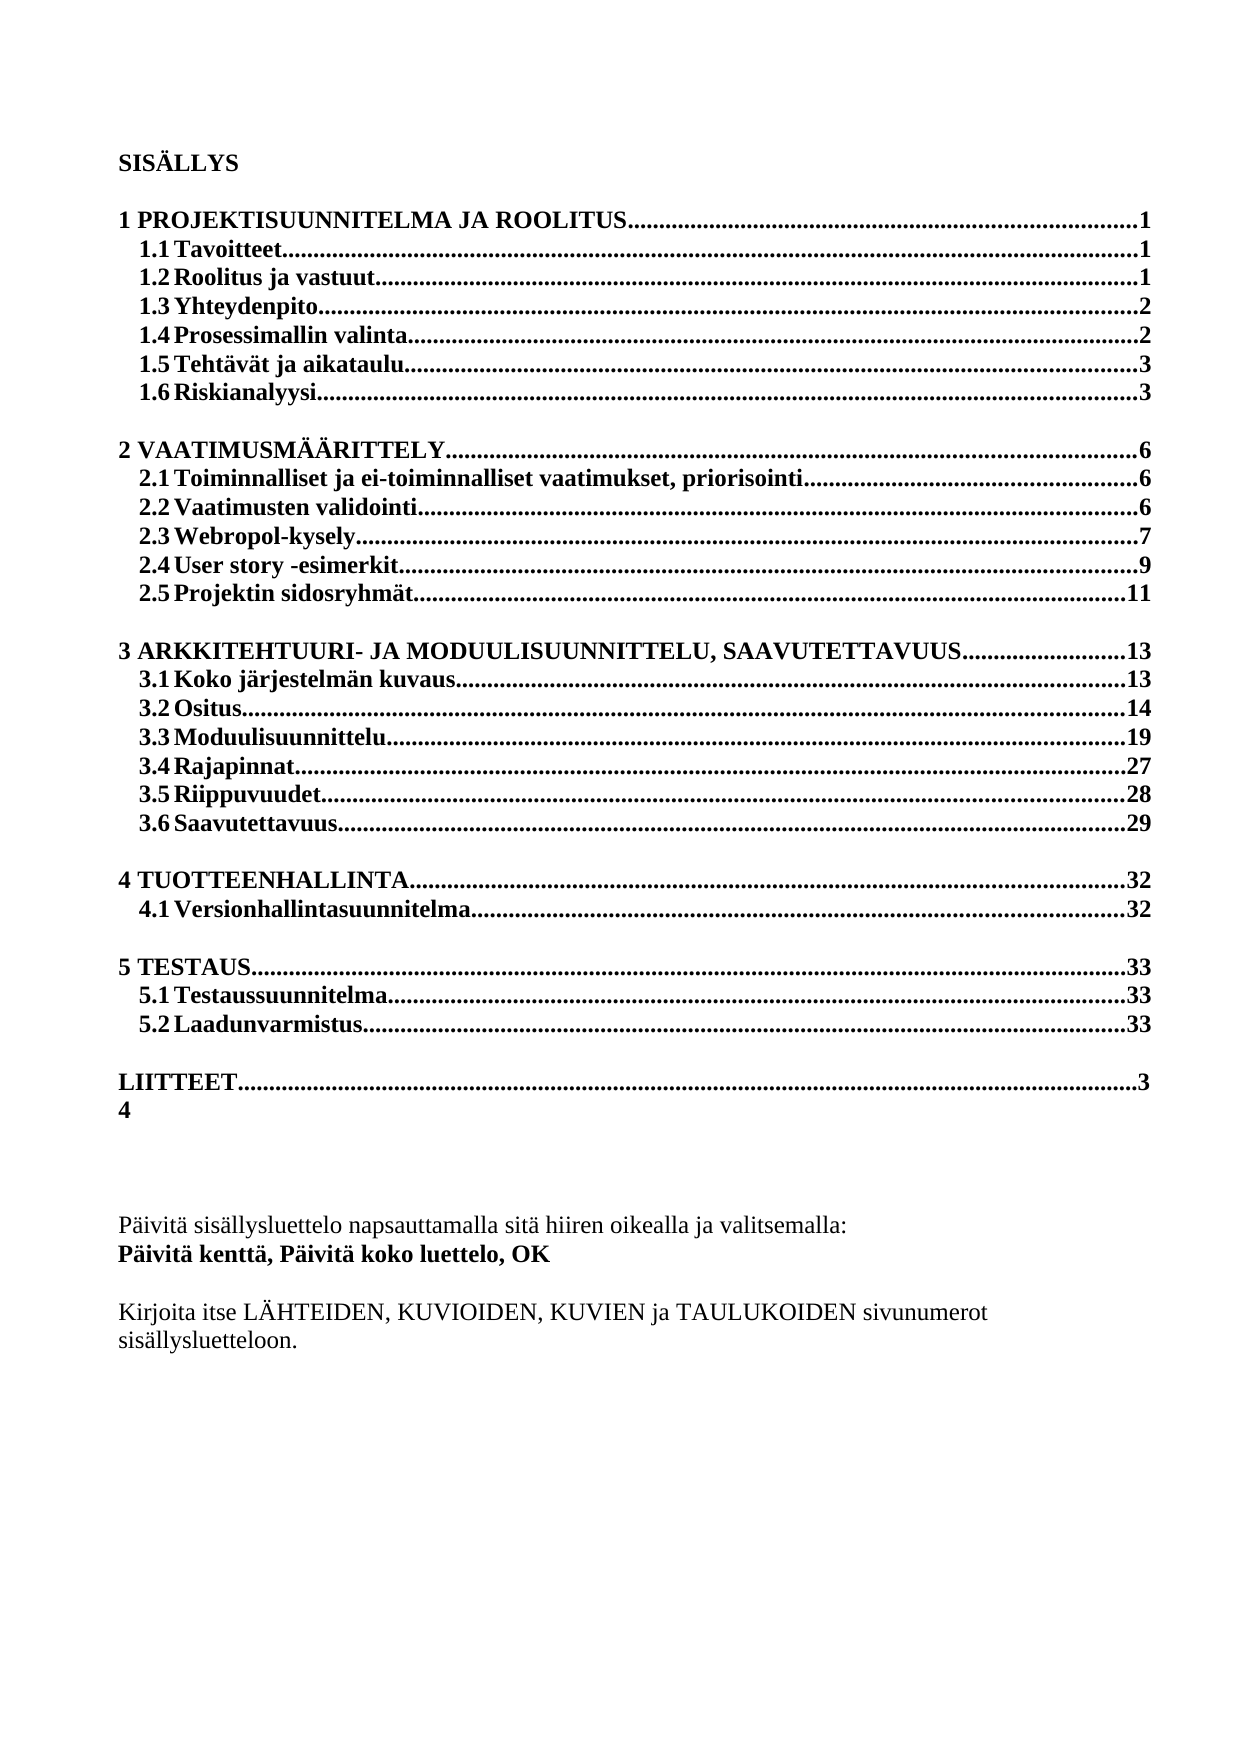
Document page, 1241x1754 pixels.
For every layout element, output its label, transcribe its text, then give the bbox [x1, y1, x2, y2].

text 3.4 Rajapinnat 27 [139, 751, 1152, 779]
text 3 Arkkitehtuuri- ja moduulisuunnittelu, saavutettavuus 13 [118, 636, 1152, 664]
text 3.1 Koko järjestelmän kuvaus 13 [139, 664, 1152, 693]
text 1.5 Tehtävät ja aikataulu 3 [139, 349, 1152, 377]
text 4 Tuotteenhallinta 32 [118, 866, 1152, 894]
text 5.1 Testaussuunnitelma 33 [139, 980, 1152, 1009]
text Päivitä sisällysluettelo napsauttamalla sitä hiiren oikealla ja valitsemalla: [118, 1210, 1152, 1239]
text 2.2 Vaatimusten validointi 6 [139, 492, 1152, 521]
text 1 Projektisuunnitelma ja roolitus 1 [118, 205, 1152, 234]
text 1.2 Roolitus ja vastuut 1 [139, 262, 1152, 291]
text 4.1 Versionhallintasuunnitelma 32 [139, 894, 1152, 923]
text 3.2 Ositus 14 [139, 693, 1152, 722]
text 3.6 Saavutettavuus 29 [139, 808, 1152, 837]
text 5 Testaus 33 [118, 952, 1152, 980]
text LIITTEET................................................................................................................................................34 [118, 1067, 1152, 1124]
text 2.1 Toiminnalliset ja ei-toiminnalliset vaatimukset, priorisointi 6 [139, 463, 1152, 492]
text 2.5 Projektin sidosryhmät 11 [139, 578, 1152, 607]
text 2.4 User story -esimerkit 9 [139, 550, 1152, 578]
text 2 Vaatimusmäärittely 6 [118, 435, 1152, 463]
text 3.5 Riippuvuudet 28 [139, 779, 1152, 808]
text 5.2 Laadunvarmistus 33 [139, 1009, 1152, 1038]
text Kirjoita itse LÄHTEIDEN, KUVIOIDEN, KUVIEN ja TAULUKOIDEN sivunumerot sisällysluetteloon. [118, 1297, 1152, 1354]
text 3.3 Moduulisuunnittelu 19 [139, 722, 1152, 751]
text 1.3 Yhteydenpito 2 [139, 291, 1152, 320]
text SISÄLLYS [118, 148, 1152, 176]
text 1.4 Prosessimallin valinta 2 [139, 320, 1152, 349]
text 1.6 Riskianalyysi 3 [139, 377, 1152, 406]
text 2.3 Webropol-kysely 7 [139, 521, 1152, 550]
text Päivitä kenttä, Päivitä koko luettelo, OK [118, 1239, 1152, 1268]
text 1.1 Tavoitteet 1 [139, 234, 1152, 262]
